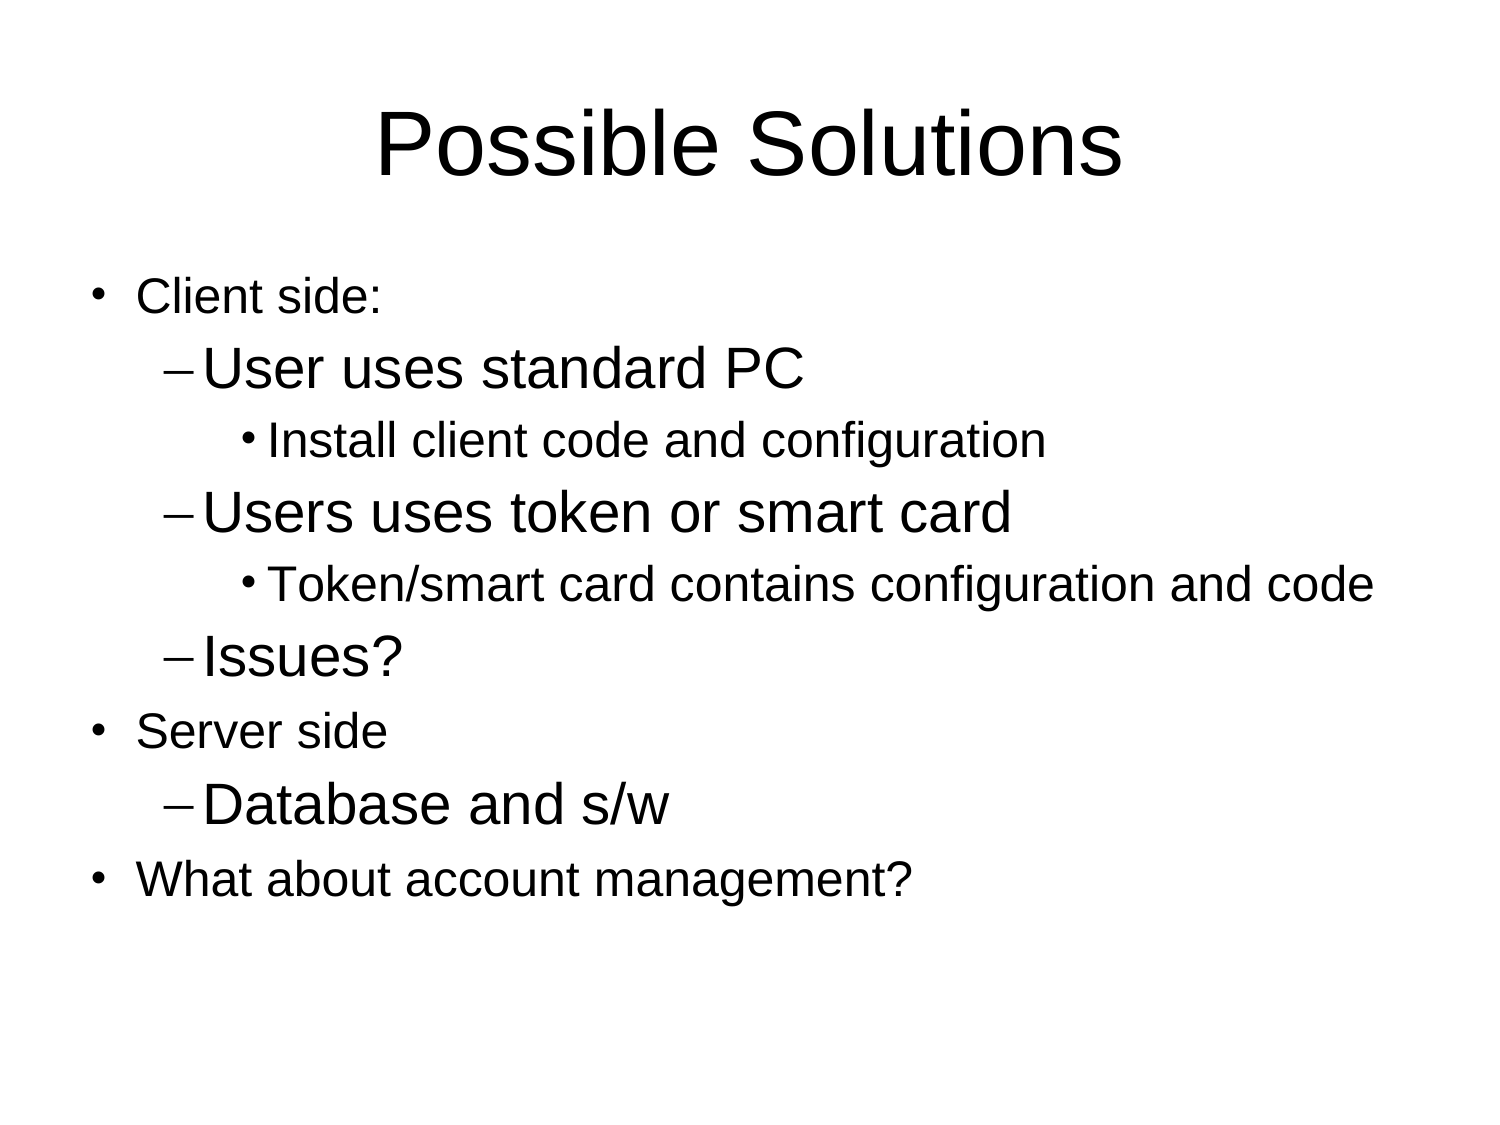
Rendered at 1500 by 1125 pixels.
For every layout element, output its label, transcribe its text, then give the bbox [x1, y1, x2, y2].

list Client side: User uses standard PC Install client code and configuration Users uses token or smart card Token/smart card contains configuration and code Issues? Server side Database and s/w What about account management? [75, 262, 1426, 1005]
title Possible Solutions [75, 45, 1426, 233]
